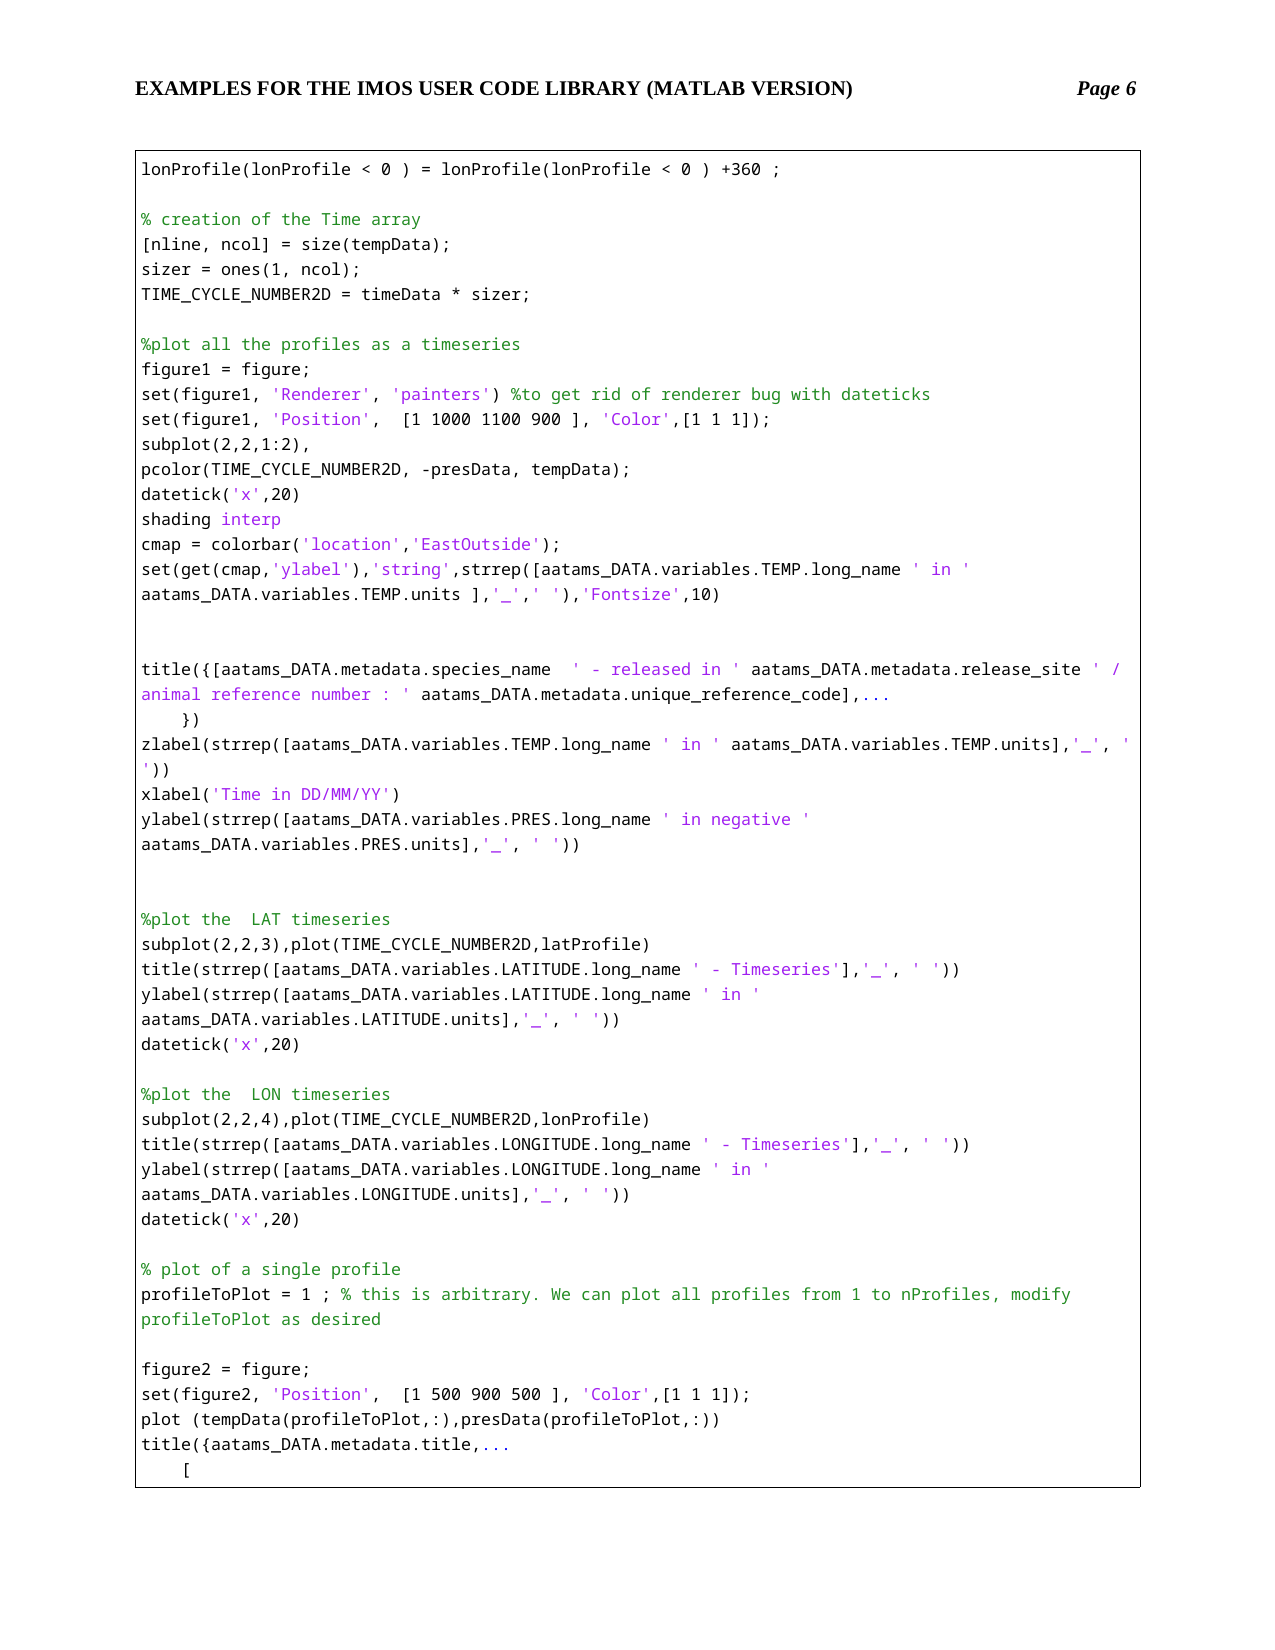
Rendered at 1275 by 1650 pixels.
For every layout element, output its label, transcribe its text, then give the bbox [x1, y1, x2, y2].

table_header lonProfile(lonProfile < 0 ) = lonProfile(lonProfile < 0 ) +360 ; % creation of the Time array [nline, ncol] = size(tempData); sizer = ones(1, ncol); TIME_CYCLE_NUMBER2D = timeData * sizer; %plot all the profiles as a timeseries figure1 = figure; set(figure1, 'Renderer', 'painters') %to get rid of renderer bug with dateticks set(figure1, 'Position', [1 1000 1100 900 ], 'Color',[1 1 1]); subplot(2,2,1:2), pcolor(TIME_CYCLE_NUMBER2D, -presData, tempData); datetick('x',20) shading interp cmap = colorbar('location','EastOutside'); set(get(cmap,'ylabel'),'string',strrep([aatams_DATA.variables.TEMP.long_name ' in ' aatams_DATA.variables.TEMP.units ],'_',' '),'Fontsize',10) title({[aatams_DATA.metadata.species_name ' - released in ' aatams_DATA.metadata.release_site ' / animal reference number : ' aatams_DATA.metadata.unique_reference_code],... }) zlabel(strrep([aatams_DATA.variables.TEMP.long_name ' in ' aatams_DATA.variables.TEMP.units],'_', ' ')) xlabel('Time in DD/MM/YY') ylabel(strrep([aatams_DATA.variables.PRES.long_name ' in negative ' aatams_DATA.variables.PRES.units],'_', ' ')) %plot the LAT timeseries subplot(2,2,3),plot(TIME_CYCLE_NUMBER2D,latProfile) title(strrep([aatams_DATA.variables.LATITUDE.long_name ' - Timeseries'],'_', ' ')) ylabel(strrep([aatams_DATA.variables.LATITUDE.long_name ' in ' aatams_DATA.variables.LATITUDE.units],'_', ' ')) datetick('x',20) %plot the LON timeseries subplot(2,2,4),plot(TIME_CYCLE_NUMBER2D,lonProfile) title(strrep([aatams_DATA.variables.LONGITUDE.long_name ' - Timeseries'],'_', ' ')) ylabel(strrep([aatams_DATA.variables.LONGITUDE.long_name ' in ' aatams_DATA.variables.LONGITUDE.units],'_', ' ')) datetick('x',20) % plot of a single profile profileToPlot = 1 ; % this is arbitrary. We can plot all profiles from 1 to nProfiles, modify profileToPlot as desired figure2 = figure; set(figure2, 'Position', [1 500 900 500 ], 'Color',[1 1 1]); plot (tempData(profileToPlot,:),presData(profileToPlot,:)) title({aatams_DATA.metadata.title,... [ [136, 151, 1140, 1487]
